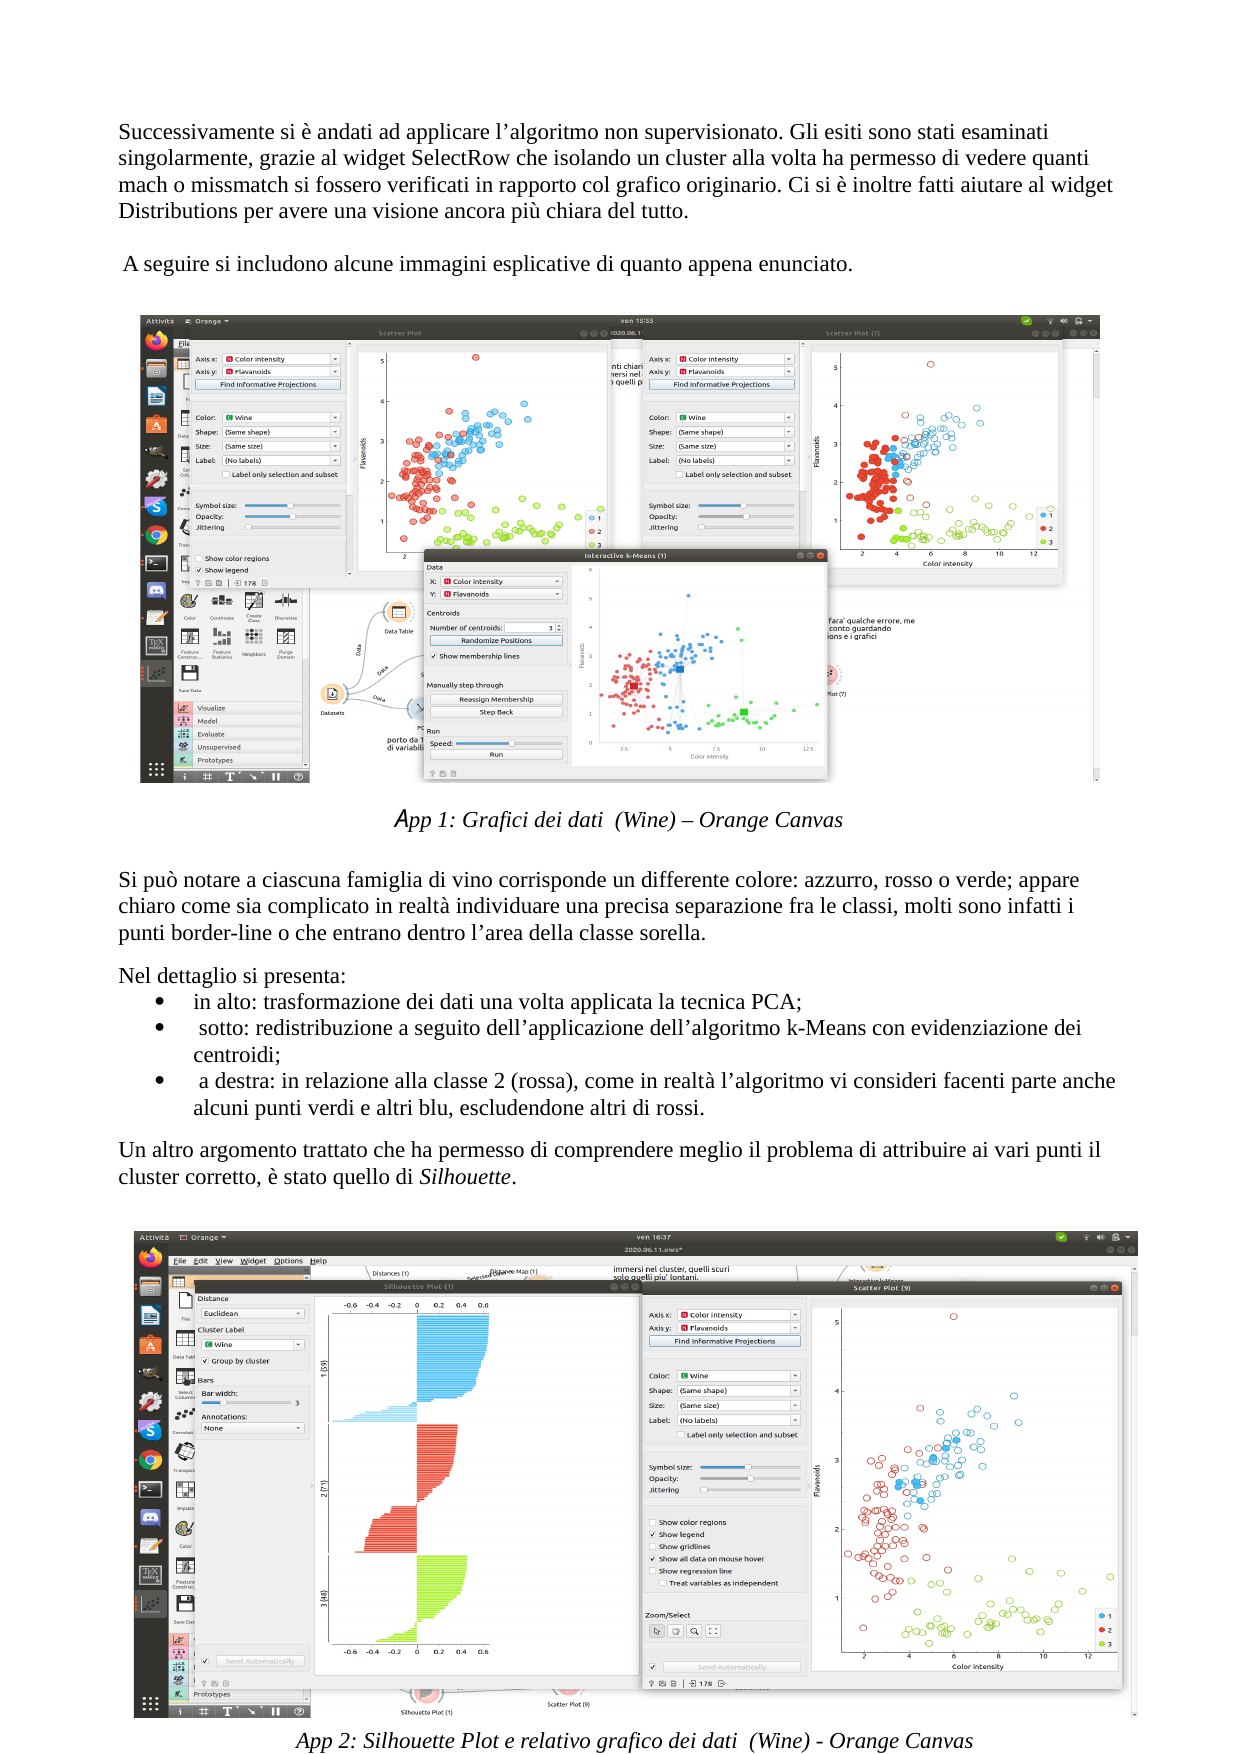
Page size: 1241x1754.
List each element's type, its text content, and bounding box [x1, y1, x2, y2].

text Un altro argomento trattato che ha permesso di comprendere meglio il problema di attribuire ai vari punti il cluster corretto, è stato quello di Silhouette. [118, 1137, 1122, 1189]
text Si può notare a ciascuna famiglia di vino corrisponde un differente colore: azzurro, rosso o verde; appare chiaro come sia complicato in realtà individuare una precisa separazione fra le classi, molti sono infatti i punti border-line o che entrano dentro l’area della classe sorella. [118, 866, 1122, 945]
picture [140, 315, 1100, 783]
list a destra: in relazione alla classe 2 (rossa), come in realtà l’algoritmo vi consideri facenti parte anche alcuni punti verdi e altri blu, escludendone altri di rossi. [156, 1067, 1122, 1120]
text App 2: Silhouette Plot e relativo grafico dei dati (Wine) - Orange Canvas [128, 1718, 1143, 1754]
picture [133, 1231, 1138, 1718]
text Nel dettaglio si presenta: [118, 962, 1122, 988]
list sotto: redistribuzione a seguito dell’applicazione dell’algoritmo k-Means con evidenziazione dei centroidi; [156, 1014, 1122, 1067]
text Successivamente si è andati ad applicare l’algoritmo non supervisionato. Gli esiti sono stati esaminati singolarmente, grazie al widget SelectRow che isolando un cluster alla volta ha permesso di vedere quanti mach o missmatch si fossero verificati in rapporto col grafico originario. Ci si è inoltre fatti aiutare al widget Distributions per avere una visione ancora più chiara del tutto. [118, 118, 1122, 223]
text [128, 1219, 1143, 1231]
text App 1: Grafici dei dati (Wine) – Orange Canvas [140, 783, 1100, 835]
list in alto: trasformazione dei dati una volta applicata la tecnica PCA; [156, 988, 1122, 1014]
text A seguire si includono alcune immagini esplicative di quanto appena enunciato. [118, 250, 1122, 276]
